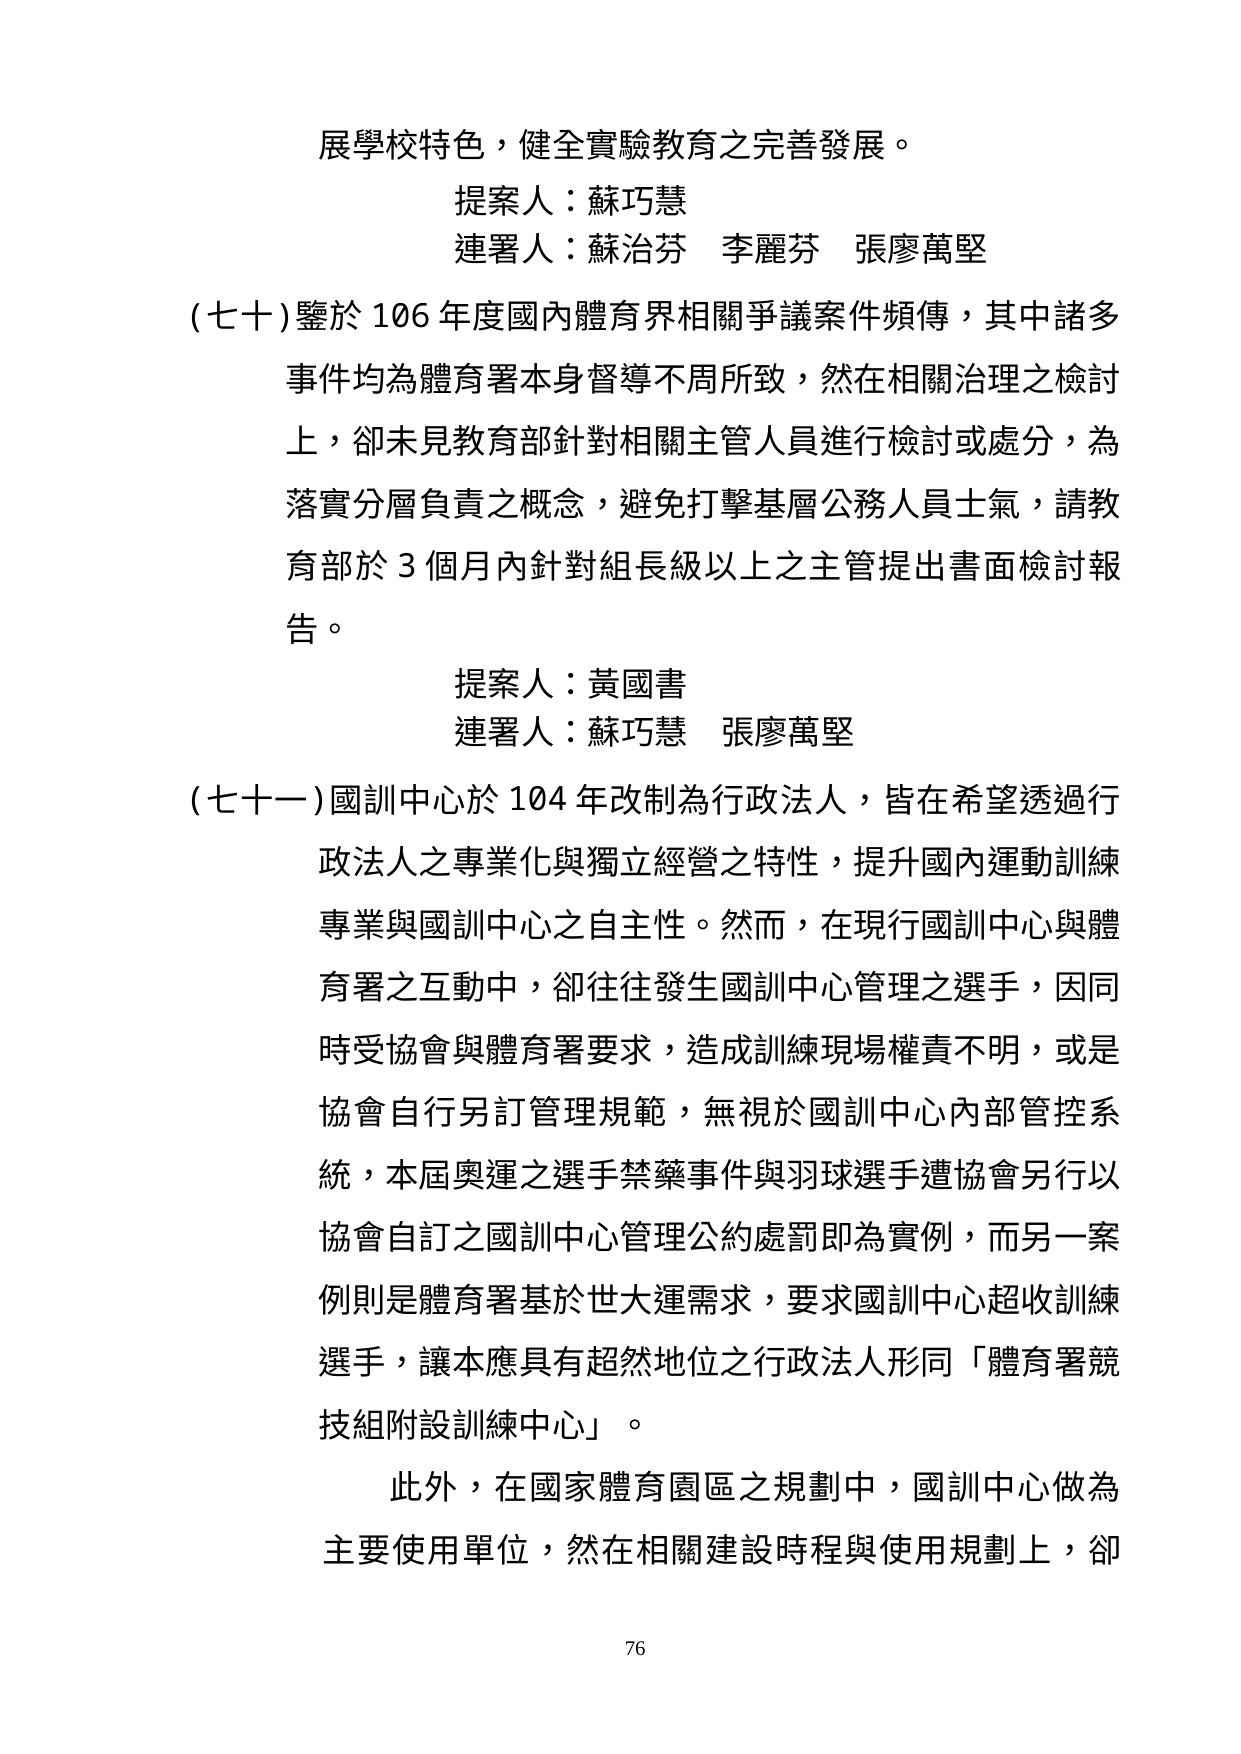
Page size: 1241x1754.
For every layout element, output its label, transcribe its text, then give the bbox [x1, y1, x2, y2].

text 連署人：蘇治芬 李麗芬 張廖萬堅 [148, 223, 1122, 271]
text 提案人：黃國書 [148, 658, 1122, 706]
text 提案人：蘇巧慧 [148, 175, 1122, 223]
text 展學校特色，健全實驗教育之完善發展。 [185, 112, 1122, 175]
text (七十一)國訓中心於104年改制為行政法人，皆在希望透過行政法人之專業化與獨立經營之特性，提升國內運動訓練專業與國訓中心之自主性。然而，在現行國訓中心與體育署之互動中，卻往往發生國訓中心管理之選手，因同時受協會與體育署要求，造成訓練現場權責不明，或是協會自行另訂管理規範，無視於國訓中心內部管控系統，本屆奧運之選手禁藥事件與羽球選手遭協會另行以協會自訂之國訓中心管理公約處罰即為實例，而另一案例則是體育署基於世大運需求，要求國訓中心超收訓練選手，讓本應具有超然地位之行政法人形同「體育署競技組附設訓練中心」。 [185, 766, 1122, 1454]
text 此外，在國家體育園區之規劃中，國訓中心做為主要使用單位，然在相關建設時程與使用規劃上，卻 [323, 1454, 1122, 1579]
text (七十)鑒於106年度國內體育界相關爭議案件頻傳，其中諸多事件均為體育署本身督導不周所致，然在相關治理之檢討上，卻未見教育部針對相關主管人員進行檢討或處分，為落實分層負責之概念，避免打擊基層公務人員士氣，請教育部於3個月內針對組長級以上之主管提出書面檢討報告。 [185, 283, 1122, 658]
text 連署人：蘇巧慧 張廖萬堅 [148, 706, 1122, 754]
